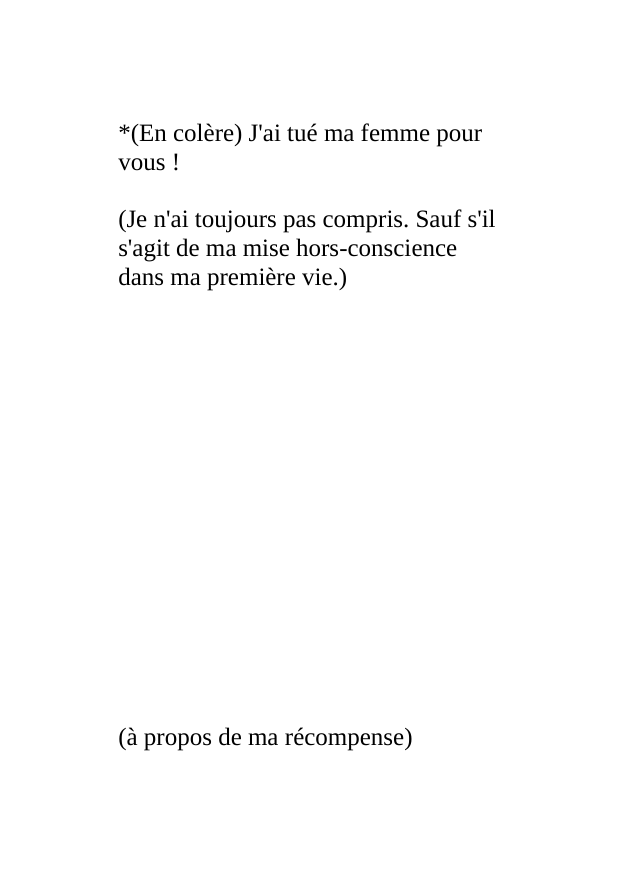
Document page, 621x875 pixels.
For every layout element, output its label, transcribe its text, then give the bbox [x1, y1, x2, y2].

text *(En colère) J'ai tué ma femme pour vous ! [118, 118, 502, 176]
text (Je n'ai toujours pas compris. Sauf s'il s'agit de ma mise hors-conscience dans ma première vie.) [118, 204, 502, 291]
text (à propos de ma récompense) [118, 722, 502, 751]
